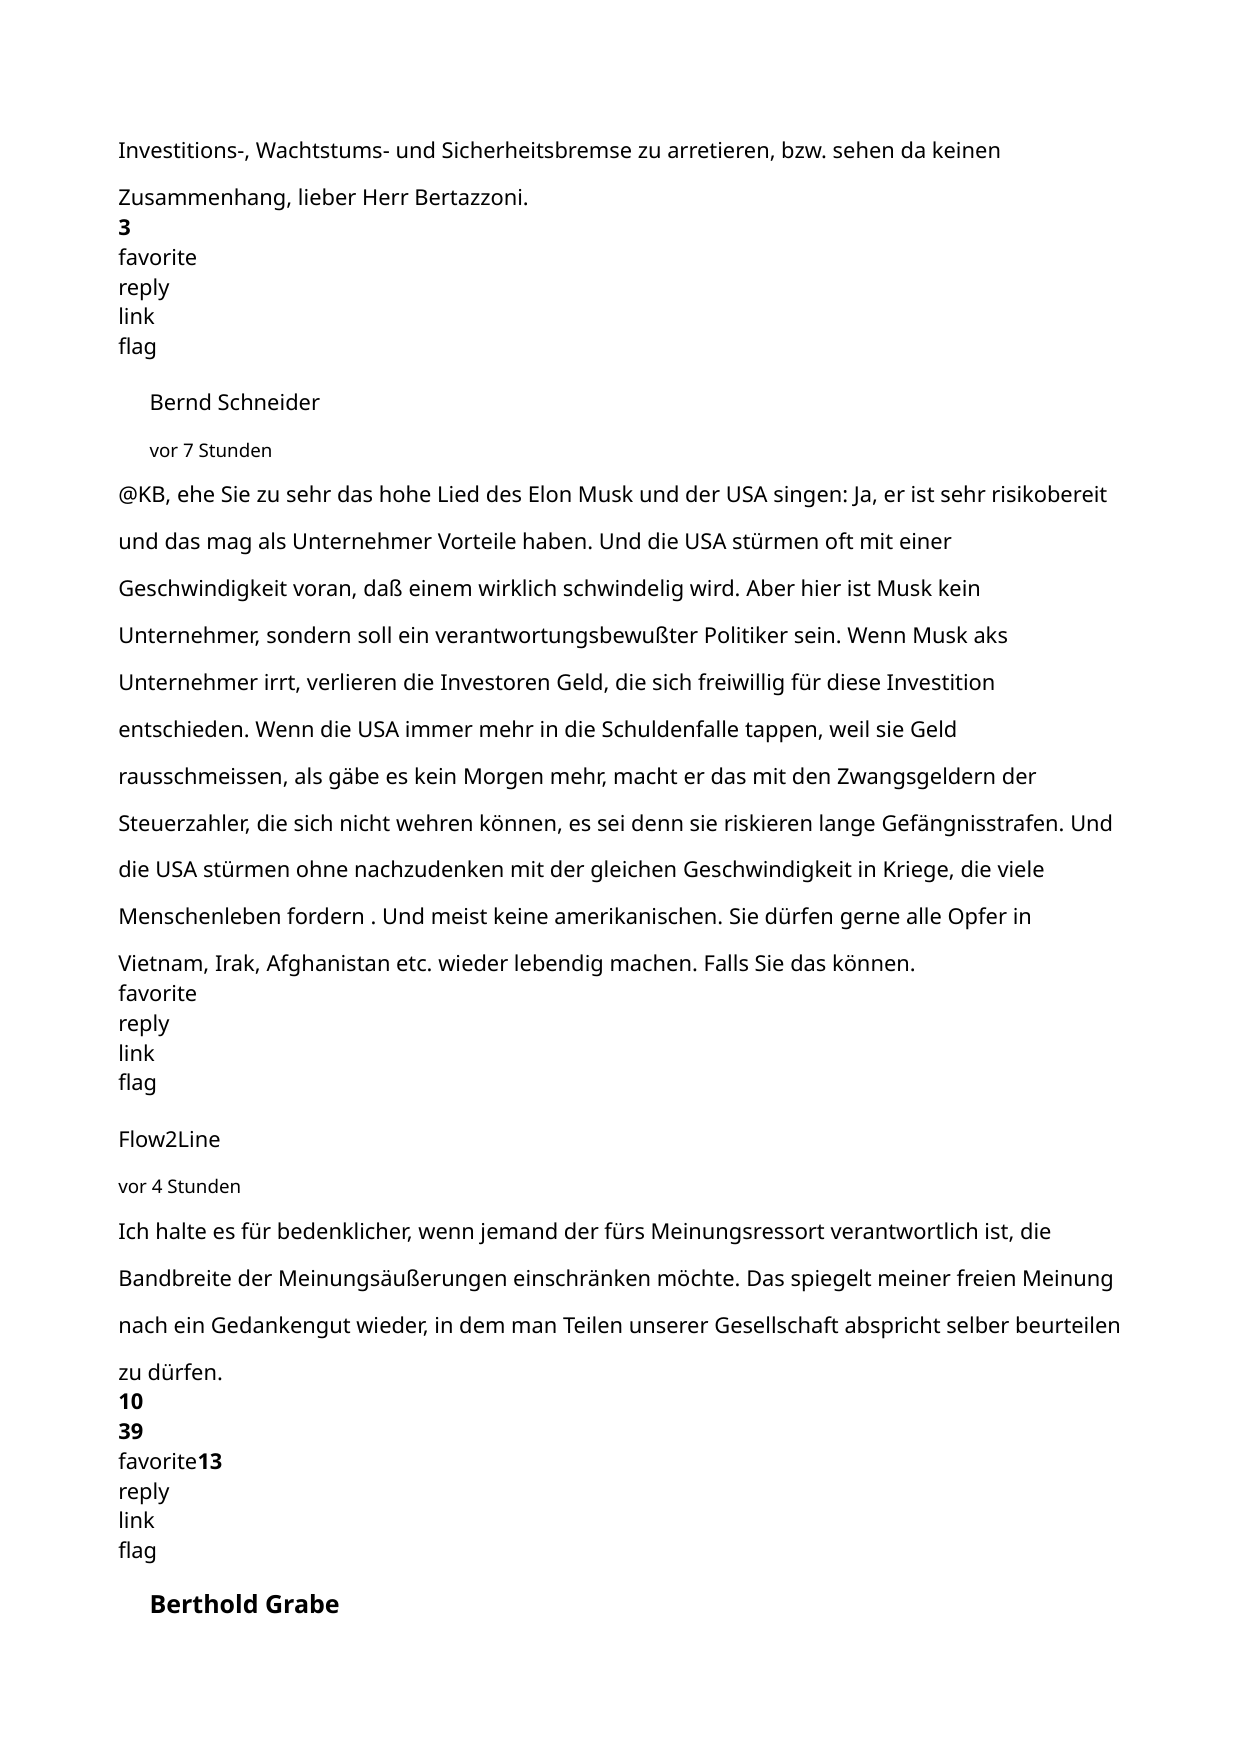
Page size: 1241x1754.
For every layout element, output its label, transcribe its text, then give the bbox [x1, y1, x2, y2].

text 3 [118, 212, 1122, 242]
text vor 7 Stunden [149, 433, 1122, 462]
text reply [118, 1008, 1122, 1038]
text Flow2Line [118, 1113, 1114, 1153]
text @KB, ehe Sie zu sehr das hohe Lied des Elon Musk und der USA singen: Ja, er ist sehr risikobereit und das mag als Unternehmer Vorteile haben. Und die USA stürmen oft mit einer Geschwindigkeit voran, daß einem wirklich schwindelig wird. Aber hier ist Musk kein Unternehmer, sondern soll ein verantwortungsbewußter Politiker sein. Wenn Musk aks Unternehmer irrt, verlieren die Investoren Geld, die sich freiwillig für diese Investition entschieden. Wenn die USA immer mehr in die Schuldenfalle tappen, weil sie Geld rausschmeissen, als gäbe es kein Morgen mehr, macht er das mit den Zwangsgeldern der Steuerzahler, die sich nicht wehren können, es sei denn sie riskieren lange Gefängnisstrafen. Und die USA stürmen ohne nachzudenken mit der gleichen Geschwindigkeit in Kriege, die viele Menschenleben fordern . Und meist keine amerikanischen. Sie dürfen gerne alle Opfer in Vietnam, Irak, Afghanistan etc. wieder lebendig machen. Falls Sie das können. [118, 462, 1122, 978]
text flag [118, 1535, 1122, 1565]
text favorite [118, 242, 1122, 271]
text Bernd Schneider [149, 376, 1114, 417]
text 39 [118, 1416, 1122, 1446]
text reply [118, 271, 1122, 301]
text link [118, 1038, 1122, 1067]
text flag [118, 331, 1122, 361]
text Investitions-, Wachtstums- und Sicherheitsbremse zu arretieren, bzw. sehen da keinen Zusammenhang, lieber Herr Bertazzoni. [118, 118, 1122, 212]
text Berthold Grabe [149, 1581, 1114, 1621]
text flag [118, 1067, 1122, 1097]
text favorite [118, 978, 1122, 1008]
text link [118, 301, 1122, 331]
text vor 4 Stunden [118, 1169, 1122, 1199]
text favorite13 [118, 1446, 1122, 1476]
text 10 [118, 1386, 1122, 1416]
text Ich halte es für bedenklicher, wenn jemand der fürs Meinungsressort verantwortlich ist, die Bandbreite der Meinungsäußerungen einschränken möchte. Das spiegelt meiner freien Meinung nach ein Gedankengut wieder, in dem man Teilen unserer Gesellschaft abspricht selber beurteilen zu dürfen. [118, 1199, 1122, 1386]
text link [118, 1505, 1122, 1535]
text reply [118, 1476, 1122, 1505]
